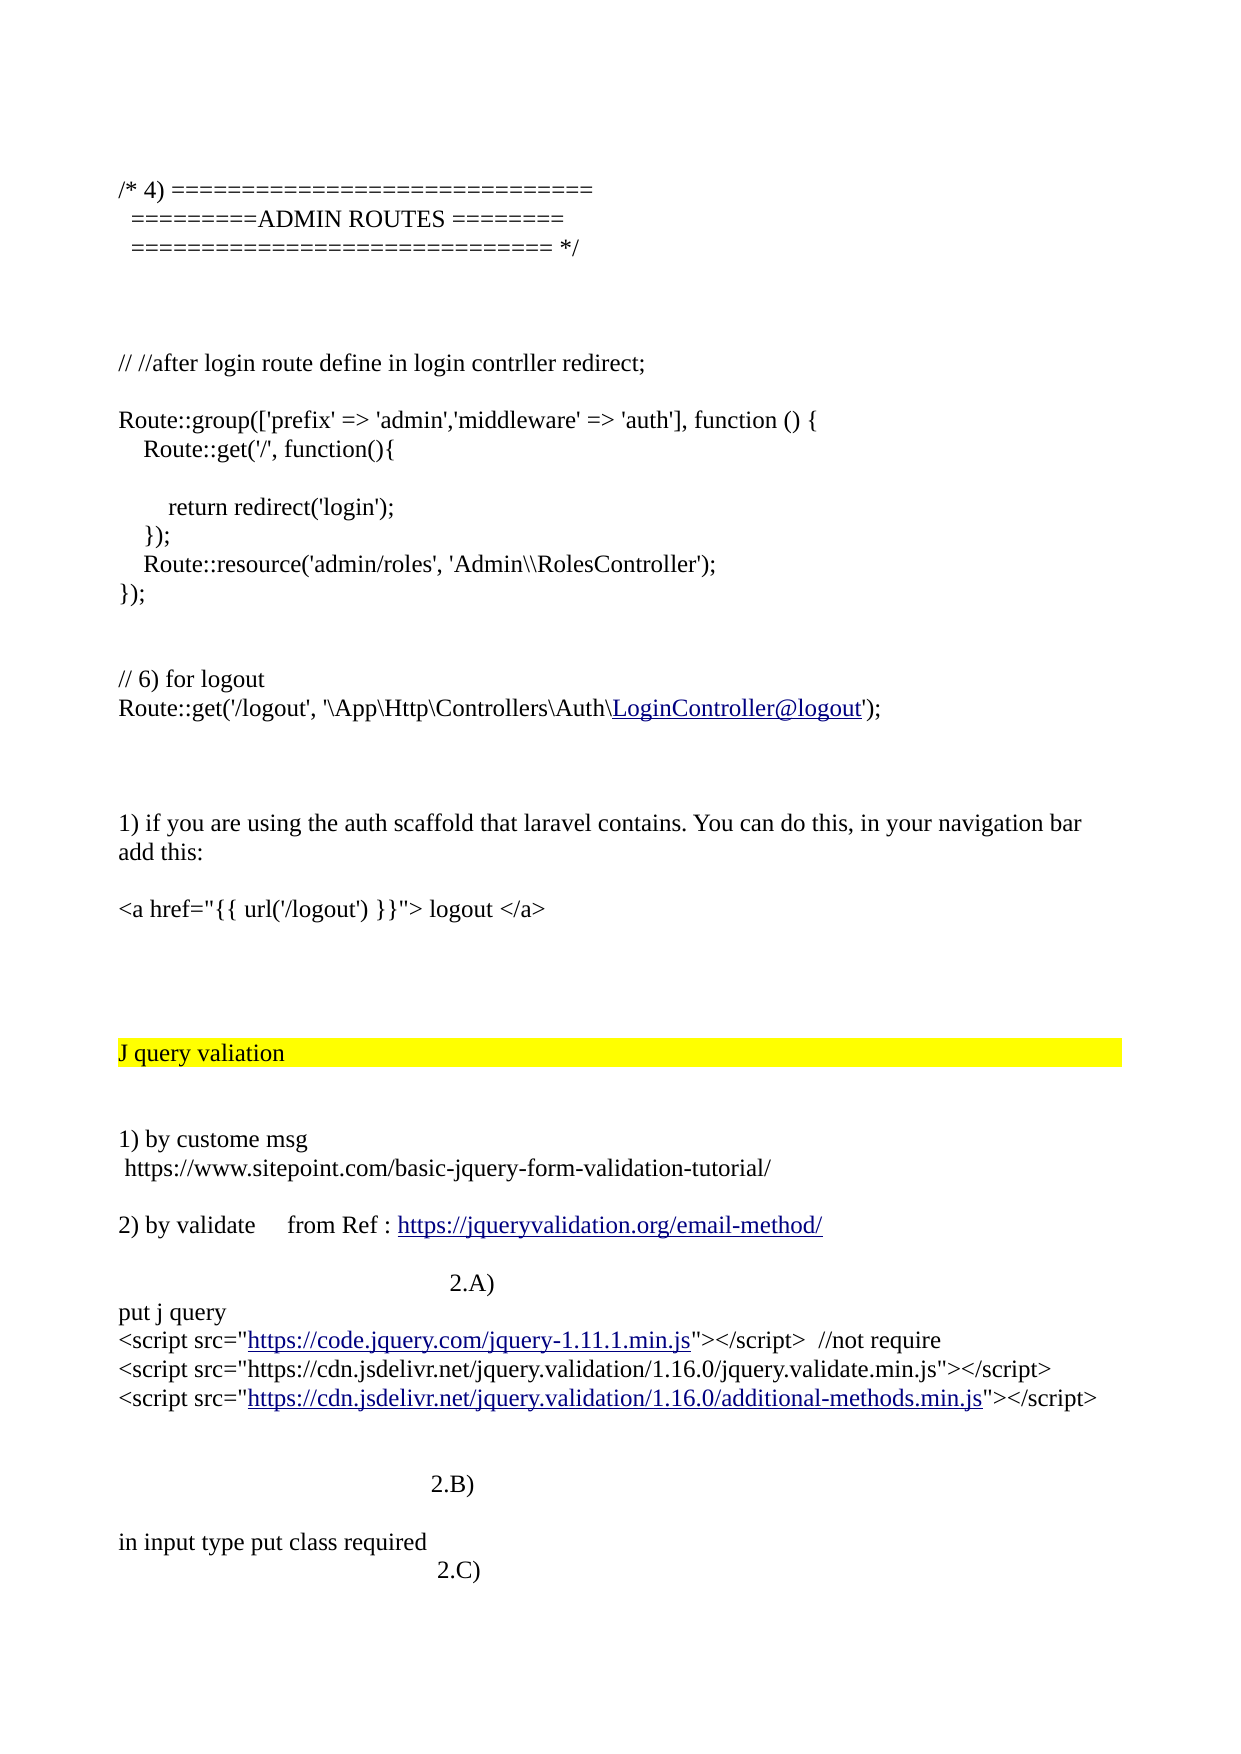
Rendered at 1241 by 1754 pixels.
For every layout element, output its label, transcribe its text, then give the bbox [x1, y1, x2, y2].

text Route::get('/logout', '\App\Http\Controllers\Auth\LoginController@logout'); [118, 693, 1122, 722]
text // 6) for logout [118, 664, 1122, 693]
text // //after login route define in login contrller redirect; [118, 348, 1122, 377]
text Route::resource('admin/roles', 'Admin\\RolesController'); [118, 549, 1122, 578]
text https://www.sitepoint.com/basic-jquery-form-validation-tutorial/ [118, 1153, 1122, 1182]
text <script src="https://cdn.jsdelivr.net/jquery.validation/1.16.0/additional-methods.min.js"></script> [118, 1383, 1122, 1412]
text <script src="https://cdn.jsdelivr.net/jquery.validation/1.16.0/jquery.validate.min.js"></script> [118, 1354, 1122, 1383]
text 1) by custome msg [118, 1067, 1122, 1153]
text in input type put class required [118, 1527, 1122, 1556]
text 2) by validate from Ref : https://jqueryvalidation.org/email-method/ [118, 1211, 1122, 1239]
text /* 4) ============================== [118, 176, 1122, 204]
text Route::get('/', function(){ [118, 434, 1122, 463]
text Route::group(['prefix' => 'admin','middleware' => 'auth'], function () { [118, 406, 1122, 434]
text J query valiation [118, 1038, 1122, 1067]
text <a href="{{ url('/logout') }}"> logout </a> [118, 894, 1122, 923]
text put j query [118, 1297, 1122, 1326]
text ============================== */ [118, 233, 1122, 262]
text <script src="https://code.jquery.com/jquery-1.11.1.min.js"></script> //not require [118, 1326, 1122, 1354]
text return redirect('login'); [118, 492, 1122, 521]
text 1) if you are using the auth scaffold that laravel contains. You can do this, in your navigation bar add this: [118, 808, 1122, 866]
text }); [118, 578, 1122, 607]
text }); [118, 521, 1122, 549]
text =========ADMIN ROUTES ======== [118, 204, 1122, 233]
text 2.A) [118, 1268, 1122, 1297]
text 2.C) [118, 1556, 1122, 1584]
text 2.B) [118, 1469, 1122, 1498]
